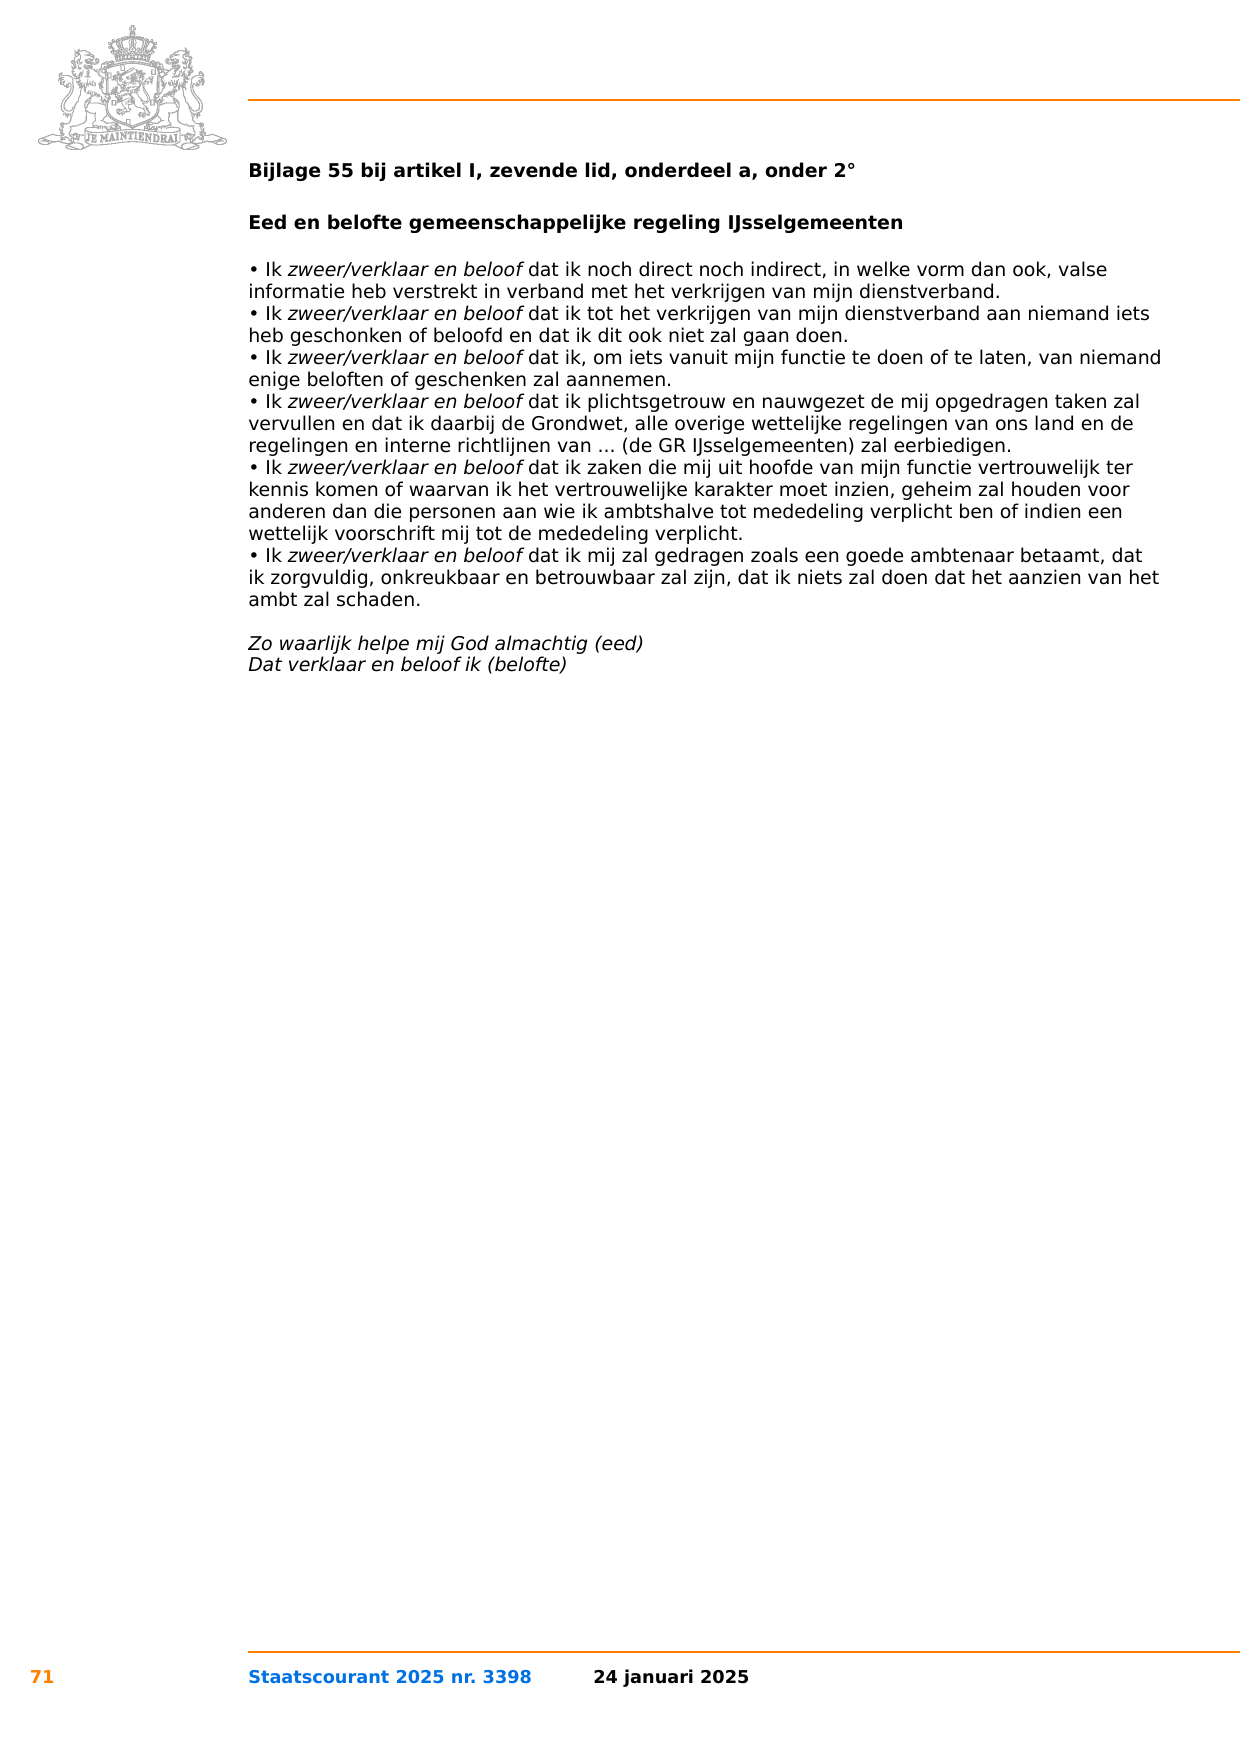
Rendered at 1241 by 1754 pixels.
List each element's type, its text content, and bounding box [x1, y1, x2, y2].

text • Ik zweer/verklaar en beloof dat ik, om iets vanuit mijn functie te doen of te laten, van niemand enige beloften of geschenken zal aannemen. [248, 347, 1163, 391]
text Zo waarlijk helpe mij God almachtig (eed) [248, 632, 1163, 654]
subtitle Bijlage 55 bij artikel I, zevende lid, onderdeel a, onder 2° [248, 160, 1163, 182]
text • Ik zweer/verklaar en beloof dat ik zaken die mij uit hoofde van mijn functie vertrouwelijk ter kennis komen of waarvan ik het vertrouwelijke karakter moet inzien, geheim zal houden voor anderen dan die personen aan wie ik ambtshalve tot mededeling verplicht ben of indien een wettelijk voorschrift mij tot de mededeling verplicht. [248, 457, 1163, 544]
picture [38, 25, 227, 150]
text • Ik zweer/verklaar en beloof dat ik noch direct noch indirect, in welke vorm dan ook, valse informatie heb verstrekt in verband met het verkrijgen van mijn dienstverband. [248, 259, 1163, 303]
text Dat verklaar en beloof ik (belofte) [248, 654, 1163, 676]
text • Ik zweer/verklaar en beloof dat ik tot het verkrijgen van mijn dienstverband aan niemand iets heb geschonken of beloofd en dat ik dit ook niet zal gaan doen. [248, 303, 1163, 347]
text • Ik zweer/verklaar en beloof dat ik mij zal gedragen zoals een goede ambtenaar betaamt, dat ik zorgvuldig, onkreukbaar en betrouwbaar zal zijn, dat ik niets zal doen dat het aanzien van het ambt zal schaden. [248, 544, 1163, 611]
subtitle Eed en belofte gemeenschappelijke regeling IJsselgemeenten [248, 212, 1163, 234]
text • Ik zweer/verklaar en beloof dat ik plichtsgetrouw en nauwgezet de mij opgedragen taken zal vervullen en dat ik daarbij de Grondwet, alle overige wettelijke regelingen van ons land en de regelingen en interne richtlijnen van ... (de GR IJsselgemeenten) zal eerbiedigen. [248, 391, 1163, 457]
